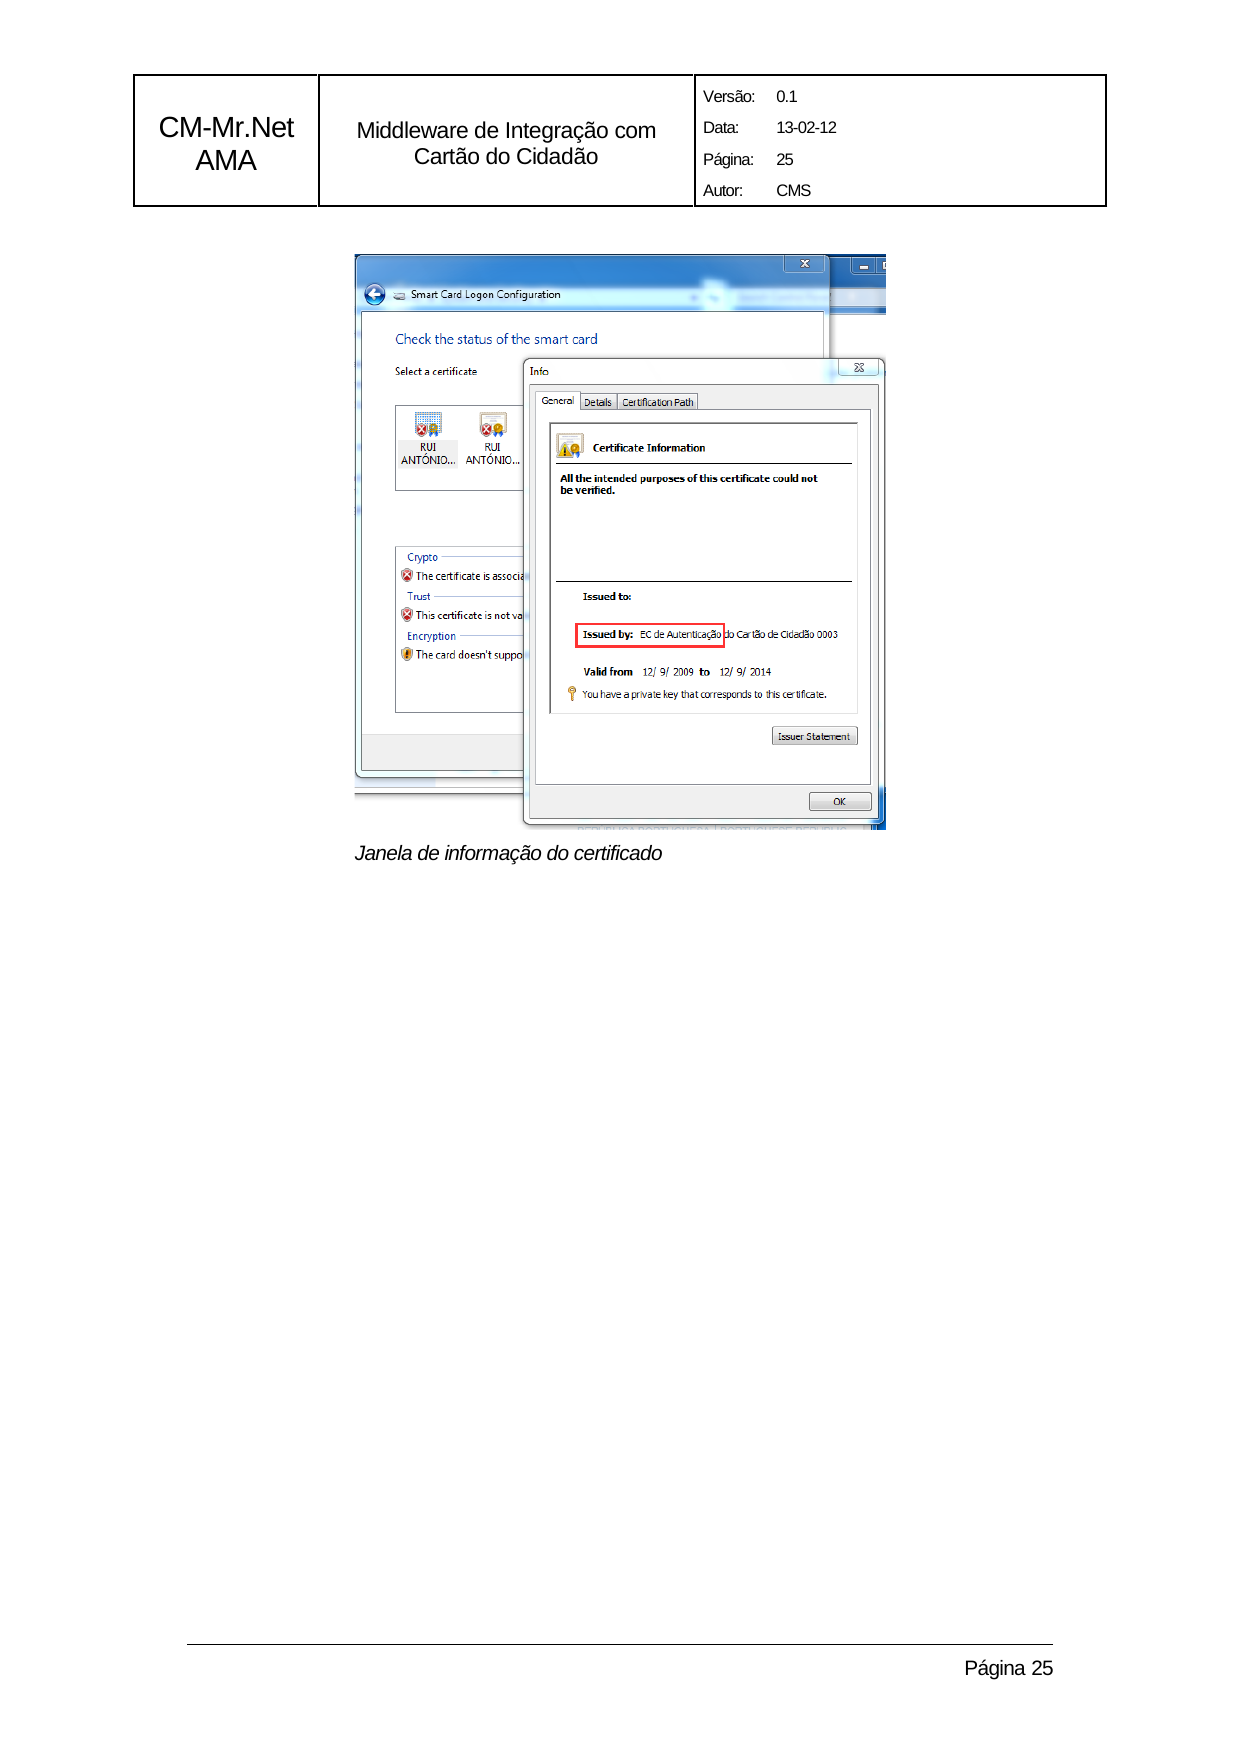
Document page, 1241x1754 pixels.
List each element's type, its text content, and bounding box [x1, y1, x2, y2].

text Janela de informação do certificado [354, 830, 886, 865]
picture [354, 254, 886, 830]
